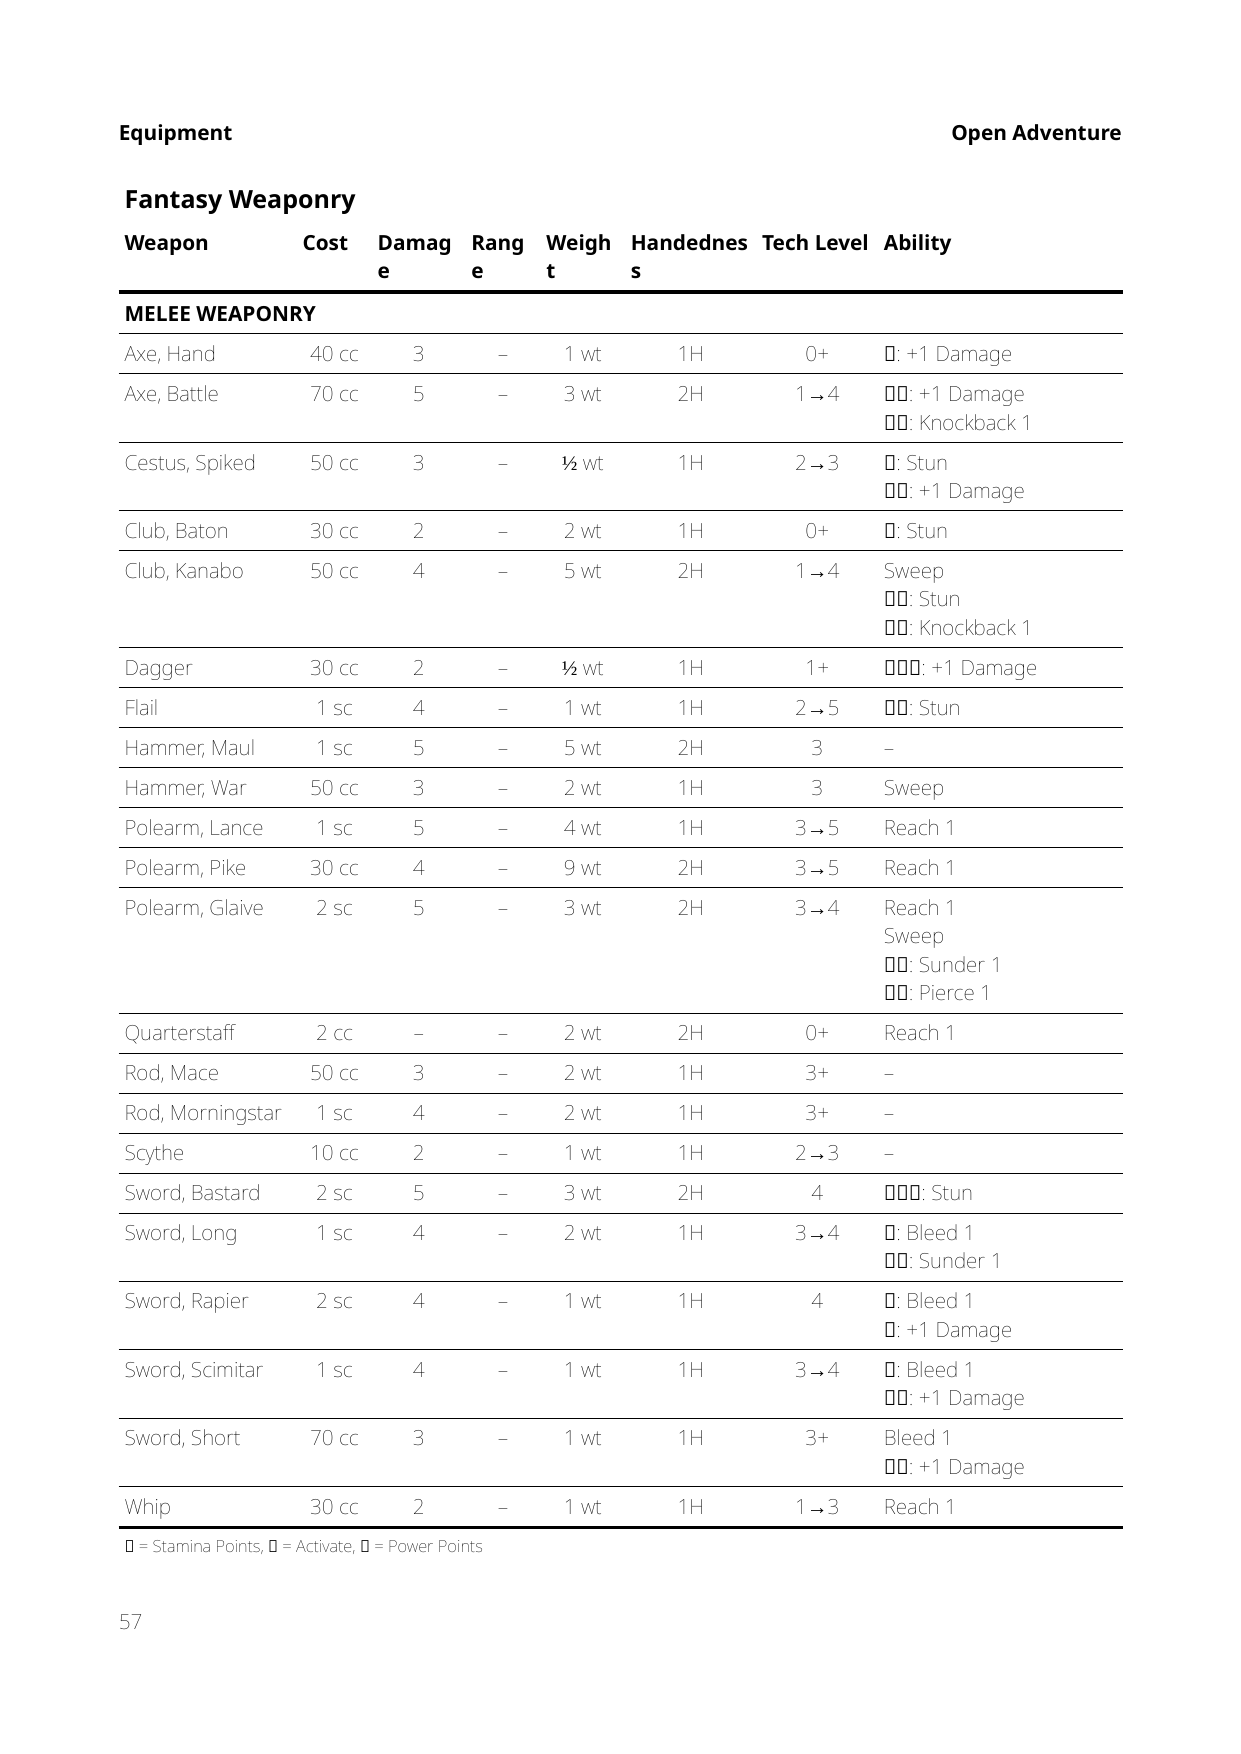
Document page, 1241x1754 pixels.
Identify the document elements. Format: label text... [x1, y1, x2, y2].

table_cell Polearm, Lance [119, 808, 297, 847]
table_cell 1 sc [297, 688, 372, 727]
table_cell : Bleed 1 : Sunder 1 [878, 1214, 1123, 1281]
table_cell 5 [372, 1174, 465, 1212]
table_cell Axe, Battle [119, 374, 297, 442]
table_cell 1→4 [756, 374, 878, 442]
table_cell 3 [372, 1054, 465, 1092]
table_cell 1H [625, 808, 756, 847]
table_cell Hammer, Maul [119, 728, 297, 767]
table_cell 1 wt [540, 688, 625, 727]
table_cell 1H [625, 1134, 756, 1172]
table_cell 30 cc [297, 1487, 372, 1526]
table_cell 1 sc [297, 1350, 372, 1418]
table_cell : +1 Damage : Knockback 1 [878, 374, 1123, 442]
table_cell 0+ [756, 1014, 878, 1052]
table_cell Scythe [119, 1134, 297, 1172]
table_cell 0+ [756, 511, 878, 550]
table_cell 30 cc [297, 848, 372, 887]
table_cell – [465, 688, 540, 727]
table_cell 4 [372, 688, 465, 727]
table_cell 30 cc [297, 648, 372, 687]
table_cell Flail [119, 688, 297, 727]
table_cell 1 sc [297, 1214, 372, 1281]
table_cell 1 sc [297, 1094, 372, 1132]
table_cell – [465, 443, 540, 510]
table_cell Club, Baton [119, 511, 297, 550]
table_cell Sweep [878, 768, 1123, 807]
table_cell 1H [625, 1094, 756, 1132]
table_cell 1H [625, 688, 756, 727]
table_cell 2→3 [756, 1134, 878, 1172]
table_cell 30 cc [297, 511, 372, 550]
table_cell Weapon [119, 222, 297, 290]
table_cell : +1 Damage [878, 648, 1123, 687]
table_cell ½ wt [540, 443, 625, 510]
table_cell Handedness [625, 222, 756, 290]
table_cell – [465, 1134, 540, 1172]
table_cell 2→3 [756, 443, 878, 510]
table_cell 2H [625, 1174, 756, 1212]
table_cell Reach 1 [878, 1487, 1123, 1526]
table_cell Bleed 1 : +1 Damage [878, 1419, 1123, 1486]
table_cell – [465, 1282, 540, 1349]
table_cell Range [465, 222, 540, 290]
table_cell Whip [119, 1487, 297, 1526]
table_cell 50 cc [297, 443, 372, 510]
table_cell 1H [625, 334, 756, 373]
table_cell 3 [756, 728, 878, 767]
table_cell Reach 1 [878, 808, 1123, 847]
table_cell : Stun [878, 511, 1123, 550]
table_cell 2 wt [540, 511, 625, 550]
table_cell 4 [372, 551, 465, 647]
table_cell – [878, 1094, 1123, 1132]
table_cell 4 [372, 848, 465, 887]
table_cell 3+ [756, 1094, 878, 1132]
table_cell – [465, 1487, 540, 1526]
table_cell 1 sc [297, 728, 372, 767]
table_cell Reach 1 [878, 1014, 1123, 1052]
table_cell – [465, 848, 540, 887]
table_cell Club, Kanabo [119, 551, 297, 647]
table_cell – [465, 551, 540, 647]
table_cell 1 wt [540, 1282, 625, 1349]
table_cell 4 [372, 1094, 465, 1132]
table_cell 2 sc [297, 1174, 372, 1212]
table_cell 1→4 [756, 551, 878, 647]
table_cell Axe, Hand [119, 334, 297, 373]
table_cell 3 [756, 768, 878, 807]
table_cell 2 sc [297, 1282, 372, 1349]
table_cell 5 [372, 374, 465, 442]
table_cell Weight [540, 222, 625, 290]
table_cell 3 [372, 768, 465, 807]
table_cell : Stun : +1 Damage [878, 443, 1123, 510]
table_cell 1H [625, 768, 756, 807]
table_cell 1H [625, 1282, 756, 1349]
table_cell Sword, Rapier [119, 1282, 297, 1349]
table_cell 4 [756, 1174, 878, 1212]
table_cell Hammer, War [119, 768, 297, 807]
table_cell 2 wt [540, 1094, 625, 1132]
table_cell  = Stamina Points,  = Activate,  = Power Points [119, 1529, 1123, 1563]
table_cell 3 wt [540, 1174, 625, 1212]
table_cell – [465, 888, 540, 1012]
table_cell – [372, 1014, 465, 1052]
table_cell 3+ [756, 1419, 878, 1486]
table_cell 2H [625, 551, 756, 647]
table_cell 1H [625, 1054, 756, 1092]
table_cell 4 wt [540, 808, 625, 847]
table_cell Cestus, Spiked [119, 443, 297, 510]
table_cell 9 wt [540, 848, 625, 887]
table_cell 1→3 [756, 1487, 878, 1526]
table_cell 4 [372, 1282, 465, 1349]
table_cell 4 [372, 1350, 465, 1418]
table_cell 2 wt [540, 1214, 625, 1281]
table_cell 70 cc [297, 374, 372, 442]
table_cell – [465, 374, 540, 442]
table_cell : Stun [878, 688, 1123, 727]
table_cell 2H [625, 728, 756, 767]
table_cell 1H [625, 1419, 756, 1486]
table_cell 1 wt [540, 1487, 625, 1526]
table_cell 5 [372, 728, 465, 767]
table_cell 3 [372, 443, 465, 510]
table_cell 40 cc [297, 334, 372, 373]
table_cell Ability [878, 222, 1123, 290]
table_cell 1 sc [297, 808, 372, 847]
table_cell Rod, Morningstar [119, 1094, 297, 1132]
table_cell – [465, 1214, 540, 1281]
table_cell 3 [372, 334, 465, 373]
table_cell Polearm, Glaive [119, 888, 297, 1012]
table_cell 1+ [756, 648, 878, 687]
table_cell 1 wt [540, 1350, 625, 1418]
table_cell 2 [372, 511, 465, 550]
table_cell 3 wt [540, 888, 625, 1012]
table_cell 1H [625, 443, 756, 510]
table_cell – [465, 511, 540, 550]
table_cell – [465, 1174, 540, 1212]
table_cell Reach 1 Sweep : Sunder 1 : Pierce 1 [878, 888, 1123, 1012]
table_cell 1 wt [540, 1134, 625, 1172]
table_cell Sword, Bastard [119, 1174, 297, 1212]
table_cell 3→5 [756, 848, 878, 887]
table_cell 1H [625, 1214, 756, 1281]
table_cell – [465, 808, 540, 847]
table_cell 1H [625, 1350, 756, 1418]
table_cell 1 wt [540, 334, 625, 373]
table_cell 3→4 [756, 1214, 878, 1281]
table_cell : Bleed 1 : +1 Damage [878, 1282, 1123, 1349]
table_cell – [465, 1014, 540, 1052]
table_cell 2 [372, 648, 465, 687]
table_cell : +1 Damage [878, 334, 1123, 373]
table_cell 2H [625, 1014, 756, 1052]
table_cell 2H [625, 848, 756, 887]
table_cell 2 wt [540, 1054, 625, 1092]
table_cell – [465, 648, 540, 687]
table_cell 2H [625, 374, 756, 442]
table_cell – [465, 768, 540, 807]
table_cell 3 wt [540, 374, 625, 442]
table_cell Rod, Mace [119, 1054, 297, 1092]
table_cell 5 [372, 888, 465, 1012]
table_cell Dagger [119, 648, 297, 687]
table_cell – [878, 1054, 1123, 1092]
table_cell 3→4 [756, 888, 878, 1012]
table_cell Polearm, Pike [119, 848, 297, 887]
table_cell – [465, 1350, 540, 1418]
table_cell 2 wt [540, 768, 625, 807]
table_cell Tech Level [756, 222, 878, 290]
table_cell ½ wt [540, 648, 625, 687]
table_cell 3→5 [756, 808, 878, 847]
table_cell : Stun [878, 1174, 1123, 1212]
table_cell 2 [372, 1134, 465, 1172]
table_cell 0+ [756, 334, 878, 373]
table_cell 1H [625, 1487, 756, 1526]
table_cell 2 cc [297, 1014, 372, 1052]
table_cell Cost [297, 222, 372, 290]
table_cell 5 wt [540, 728, 625, 767]
table_cell 2 [372, 1487, 465, 1526]
table_cell 3+ [756, 1054, 878, 1092]
table_cell – [878, 1134, 1123, 1172]
table_cell 3 [372, 1419, 465, 1486]
table_cell 50 cc [297, 768, 372, 807]
table_cell – [878, 728, 1123, 767]
table_cell 5 wt [540, 551, 625, 647]
table_cell : Bleed 1 : +1 Damage [878, 1350, 1123, 1418]
table_cell 3→4 [756, 1350, 878, 1418]
table_cell 4 [372, 1214, 465, 1281]
table_cell 1H [625, 648, 756, 687]
table_cell 70 cc [297, 1419, 372, 1486]
table_cell 50 cc [297, 1054, 372, 1092]
table_cell 2 wt [540, 1014, 625, 1052]
table_cell Sword, Short [119, 1419, 297, 1486]
table_cell 1H [625, 511, 756, 550]
table_cell Quarterstaff [119, 1014, 297, 1052]
table_cell – [465, 1054, 540, 1092]
table_cell 4 [756, 1282, 878, 1349]
table_cell 5 [372, 808, 465, 847]
table_cell Reach 1 [878, 848, 1123, 887]
table_cell Sword, Scimitar [119, 1350, 297, 1418]
table_cell 2→5 [756, 688, 878, 727]
table_cell 2 sc [297, 888, 372, 1012]
table_cell – [465, 1419, 540, 1486]
table_cell Sweep : Stun : Knockback 1 [878, 551, 1123, 647]
table_cell – [465, 728, 540, 767]
table_cell – [465, 1094, 540, 1132]
table_cell 50 cc [297, 551, 372, 647]
table_cell MELEE WEAPONRY [119, 294, 1123, 333]
table_cell – [465, 334, 540, 373]
table_cell Damage [372, 222, 465, 290]
table_cell 10 cc [297, 1134, 372, 1172]
table_cell Sword, Long [119, 1214, 297, 1281]
table_cell 2H [625, 888, 756, 1012]
table_cell 1 wt [540, 1419, 625, 1486]
table_header Fantasy Weaponry [119, 176, 1123, 222]
